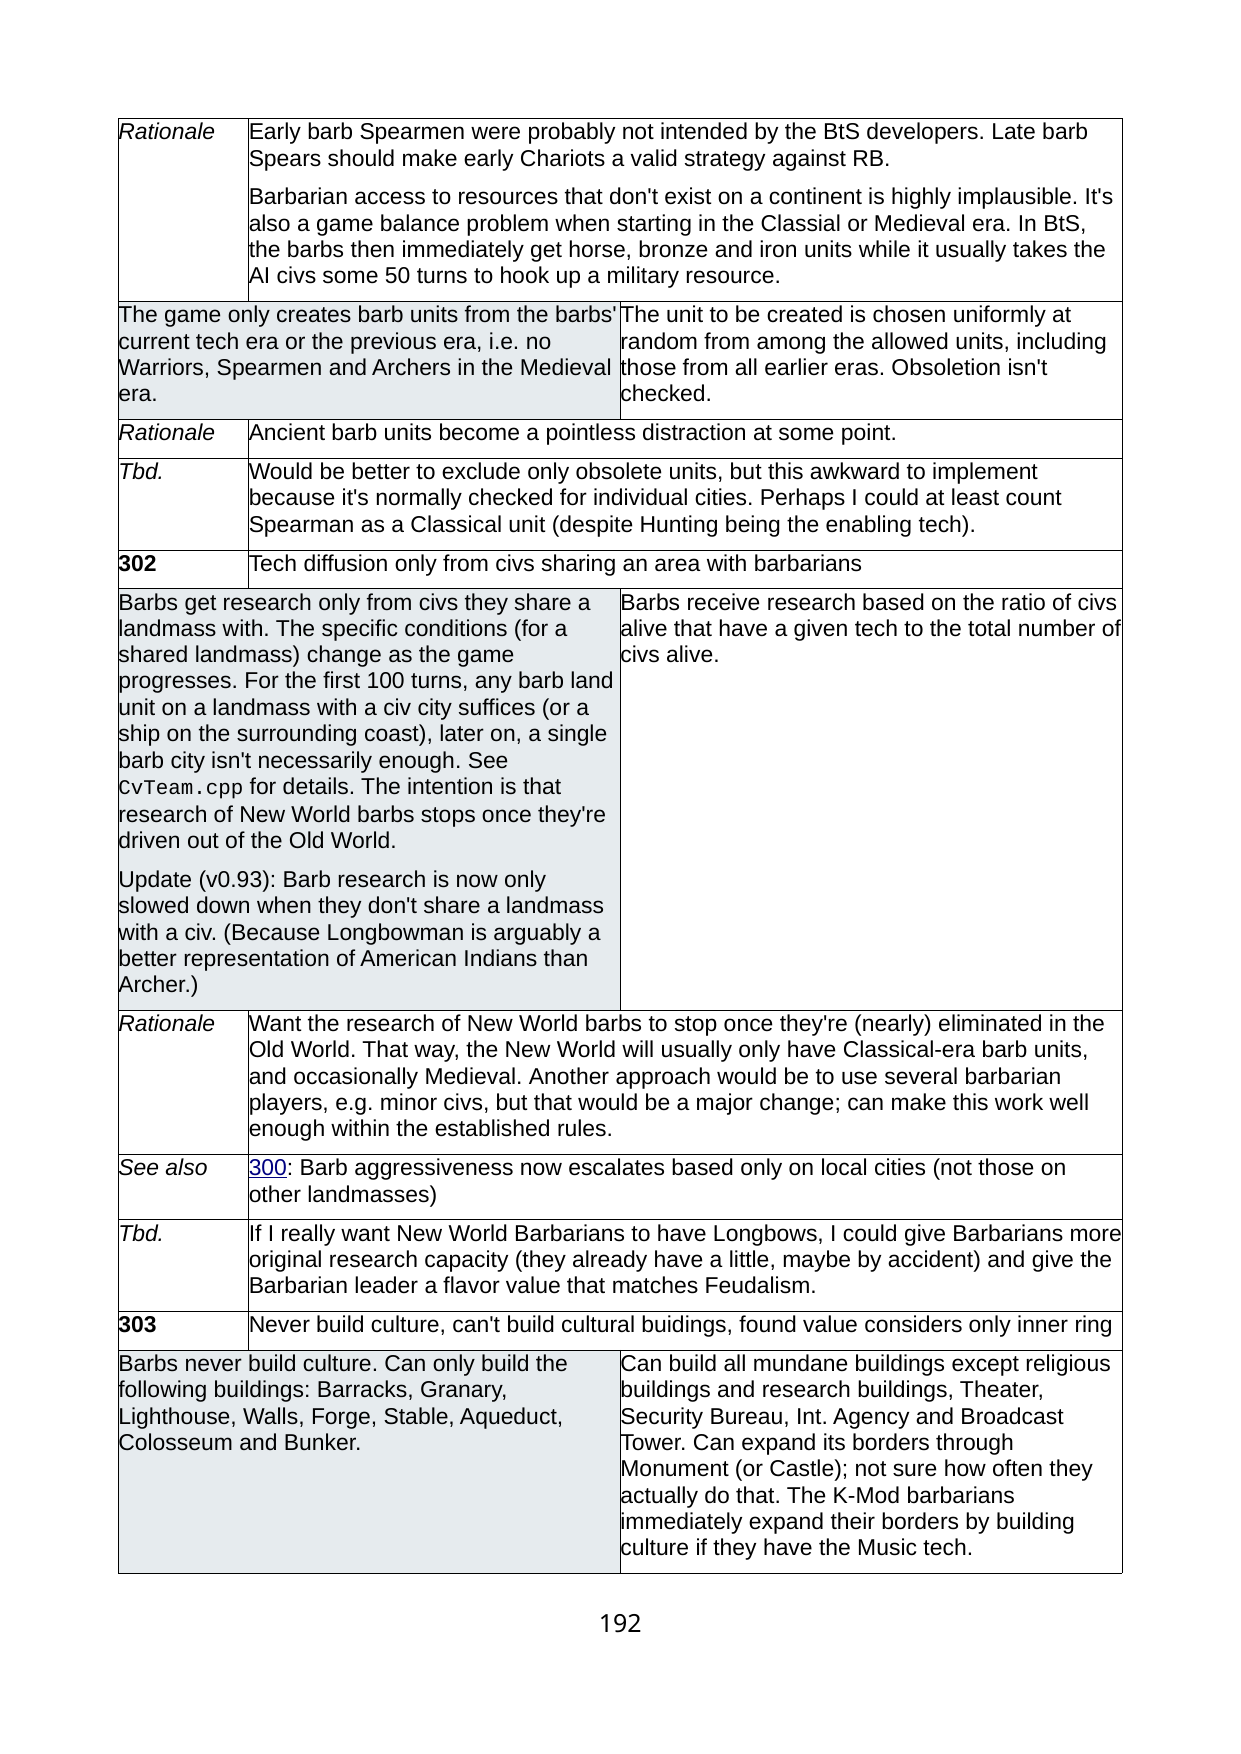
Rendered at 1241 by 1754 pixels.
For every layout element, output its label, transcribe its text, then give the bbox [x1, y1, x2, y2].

table_cell Would be better to exclude only obsolete units, but this awkward to implement because it's normally checked for individual cities. Perhaps I could at least count Spearman as a Classical unit (despite Hunting being the enabling tech). [249, 459, 1122, 549]
table_cell Can build all mundane buildings except religious buildings and research buildings, Theater, Security Bureau, Int. Agency and Broadcast Tower. Can expand its borders through Monument (or Castle); not sure how often they actually do that. The K-Mod barbarians immediately expand their borders by building culture if they have the Music tech. [621, 1351, 1122, 1573]
table_cell 302 [119, 551, 248, 588]
table_cell Barbs never build culture. Can only build the following buildings: Barracks, Granary, Lighthouse, Walls, Forge, Stable, Aqueduct, Colosseum and Bunker. [119, 1351, 620, 1573]
table_cell Rationale [119, 119, 248, 301]
table_cell Barbs get research only from civs they share a landmass with. The specific conditions (for a shared landmass) change as the game progresses. For the first 100 turns, any barb land unit on a landmass with a civ city suffices (or a ship on the surrounding coast), later on, a single barb city isn't necessarily enough. See CvTeam.cpp for details. The intention is that research of New World barbs stops once they're driven out of the Old World. Update (v0.93): Barb research is now only slowed down when they don't share a landmass with a civ. (Because Longbowman is arguably a better representation of American Indians than Archer.) [119, 589, 620, 1010]
table_cell 303 [119, 1312, 248, 1350]
table_cell The unit to be created is chosen uniformly at random from among the allowed units, including those from all earlier eras. Obsoletion isn't checked. [621, 302, 1122, 419]
table_cell See also [119, 1155, 248, 1219]
table_cell Tech diffusion only from civs sharing an area with barbarians [249, 551, 1122, 588]
table_cell Rationale [119, 1011, 248, 1154]
table_cell Rationale [119, 420, 248, 458]
table_cell Never build culture, can't build cultural buidings, found value considers only inner ring [249, 1312, 1122, 1350]
table_cell If I really want New World Barbarians to have Longbows, I could give Barbarians more original research capacity (they already have a little, maybe by accident) and give the Barbarian leader a flavor value that matches Feudalism. [249, 1220, 1122, 1311]
table_cell Want the research of New World barbs to stop once they're (nearly) eliminated in the Old World. That way, the New World will usually only have Classical-era barb units, and occasionally Medieval. Another approach would be to use several barbarian players, e.g. minor civs, but that would be a major change; can make this work well enough within the established rules. [249, 1011, 1122, 1154]
table_cell Tbd. [119, 1220, 248, 1311]
table_cell 300: Barb aggressiveness now escalates based only on local cities (not those on other landmasses) [249, 1155, 1122, 1219]
table_cell The game only creates barb units from the barbs' current tech era or the previous era, i.e. no Warriors, Spearmen and Archers in the Medieval era. [119, 302, 620, 419]
table_cell Tbd. [119, 459, 248, 549]
table_cell Barbs receive research based on the ratio of civs alive that have a given tech to the total number of civs alive. [621, 589, 1122, 1010]
table_cell Early barb Spearmen were probably not intended by the BtS developers. Late barb Spears should make early Chariots a valid strategy against RB. Barbarian access to resources that don't exist on a continent is highly implausible. It's also a game balance problem when starting in the Classial or Medieval era. In BtS, the barbs then immediately get horse, bronze and iron units while it usually takes the AI civs some 50 turns to hook up a military resource. [249, 119, 1122, 301]
table_cell Ancient barb units become a pointless distraction at some point. [249, 420, 1122, 458]
